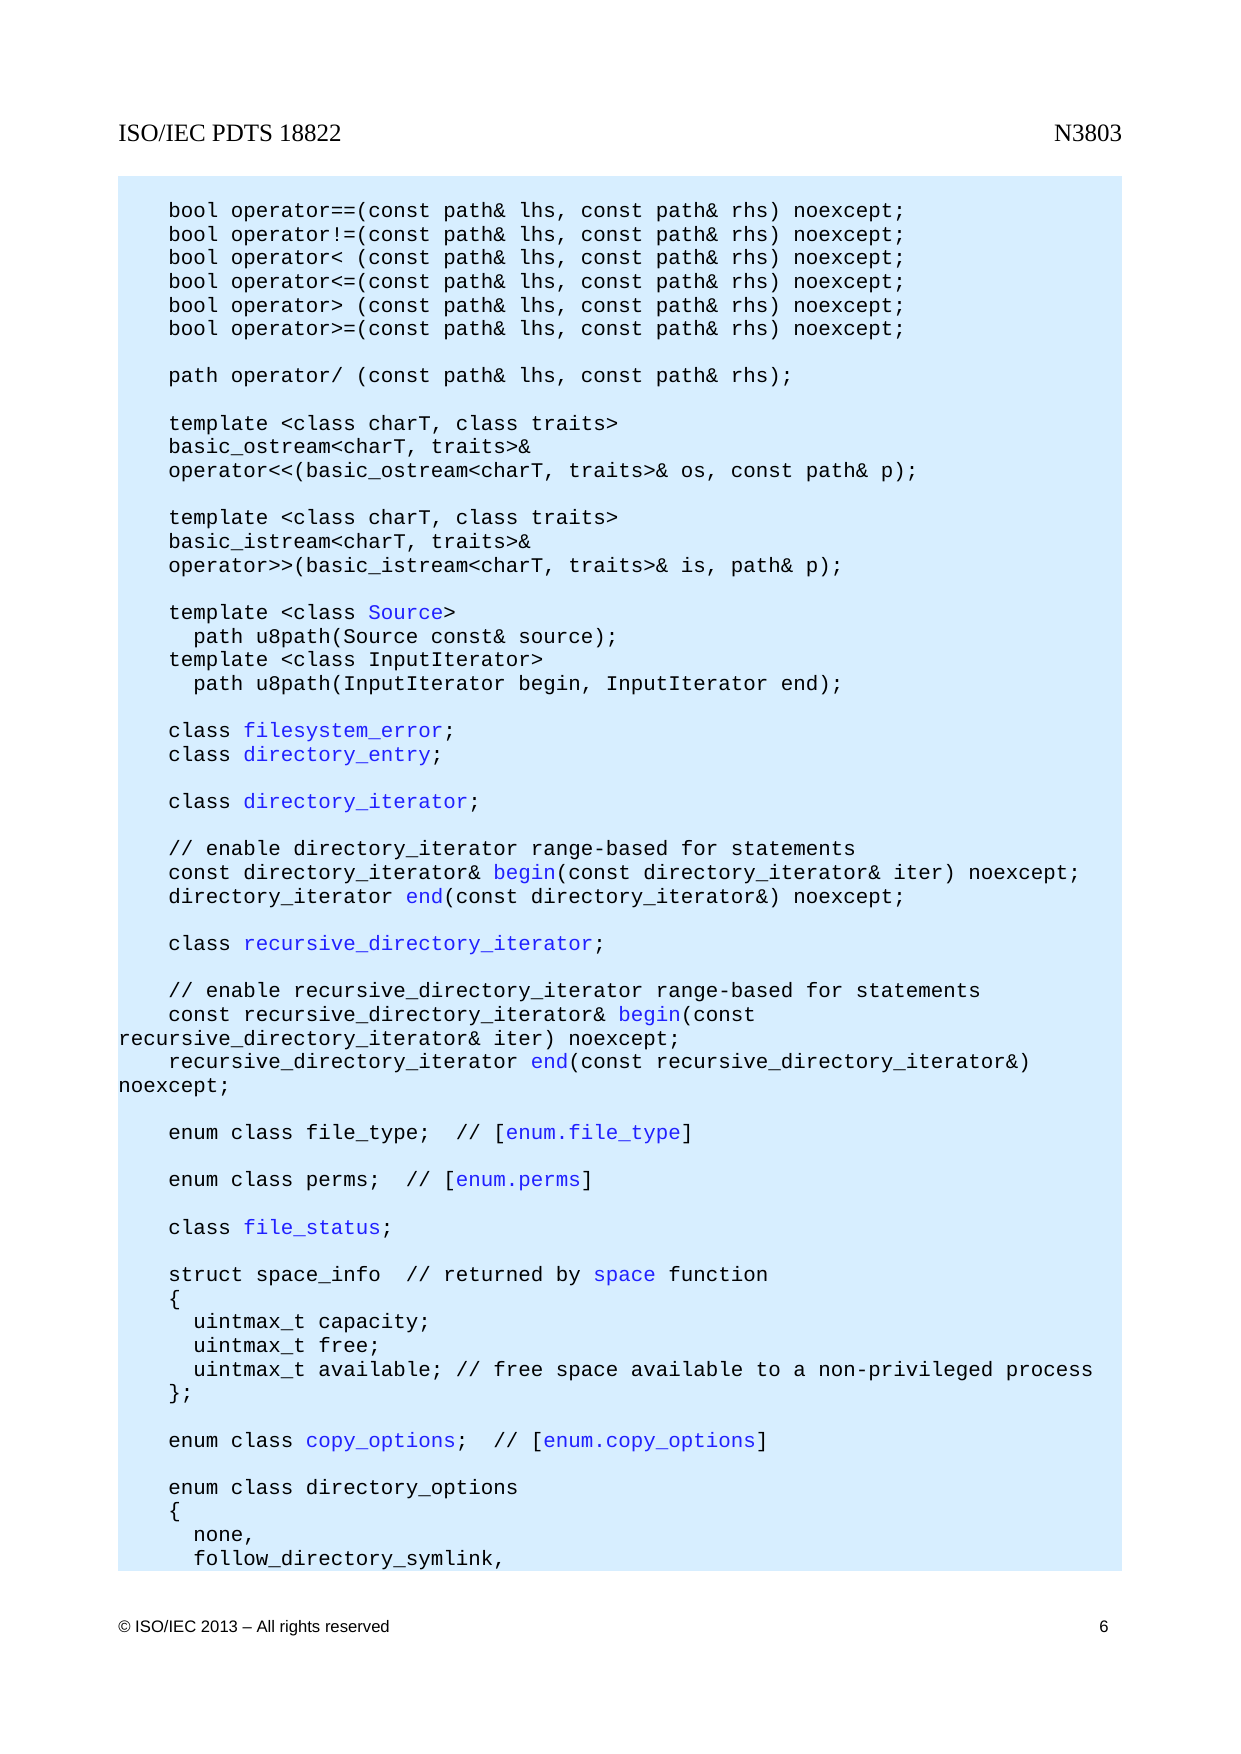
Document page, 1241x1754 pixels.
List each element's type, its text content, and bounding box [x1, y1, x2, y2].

text template <class charT, class traits> [118, 507, 1122, 531]
text enum class perms; // [enum.perms] [118, 1169, 1122, 1193]
text bool operator<=(const path& lhs, const path& rhs) noexcept; [118, 271, 1122, 294]
text operator<<(basic_ostream<charT, traits>& os, const path& p); [118, 460, 1122, 484]
text path operator/ (const path& lhs, const path& rhs); [118, 366, 1122, 389]
text bool operator< (const path& lhs, const path& rhs) noexcept; [118, 247, 1122, 271]
text path u8path(InputIterator begin, InputIterator end); [118, 673, 1122, 697]
text template <class InputIterator> [118, 649, 1122, 673]
text class file_status; [118, 1217, 1122, 1240]
text const directory_iterator& begin(const directory_iterator& iter) noexcept; [118, 862, 1122, 886]
text bool operator> (const path& lhs, const path& rhs) noexcept; [118, 294, 1122, 318]
text path u8path(Source const& source); [118, 626, 1122, 649]
text class recursive_directory_iterator; [118, 933, 1122, 957]
text none, [118, 1524, 1122, 1548]
text }; [118, 1382, 1122, 1406]
text class directory_iterator; [118, 791, 1122, 815]
text bool operator>=(const path& lhs, const path& rhs) noexcept; [118, 318, 1122, 342]
text basic_istream<charT, traits>& [118, 531, 1122, 555]
text basic_ostream<charT, traits>& [118, 436, 1122, 460]
text operator>>(basic_istream<charT, traits>& is, path& p); [118, 555, 1122, 578]
text enum class copy_options; // [enum.copy_options] [118, 1429, 1122, 1453]
text // enable directory_iterator range-based for statements [118, 838, 1122, 862]
text uintmax_t capacity; [118, 1311, 1122, 1335]
text class filesystem_error; [118, 720, 1122, 744]
text enum class file_type; // [enum.file_type] [118, 1122, 1122, 1146]
text template <class charT, class traits> [118, 413, 1122, 436]
text struct space_info // returned by space function [118, 1264, 1122, 1288]
text { [118, 1501, 1122, 1524]
text uintmax_t available; // free space available to a non-privileged process [118, 1359, 1122, 1382]
text enum class directory_options [118, 1477, 1122, 1501]
text bool operator==(const path& lhs, const path& rhs) noexcept; [118, 200, 1122, 224]
text recursive_directory_iterator end(const recursive_directory_iterator&) noexcept; [118, 1051, 1122, 1098]
text uintmax_t free; [118, 1335, 1122, 1359]
text template <class Source> [118, 602, 1122, 626]
text bool operator!=(const path& lhs, const path& rhs) noexcept; [118, 224, 1122, 247]
text // enable recursive_directory_iterator range-based for statements [118, 980, 1122, 1004]
text class directory_entry; [118, 744, 1122, 767]
text const recursive_directory_iterator& begin(const recursive_directory_iterator& iter) noexcept; [118, 1004, 1122, 1051]
text follow_directory_symlink, [118, 1548, 1122, 1571]
text { [118, 1288, 1122, 1311]
text directory_iterator end(const directory_iterator&) noexcept; [118, 886, 1122, 909]
